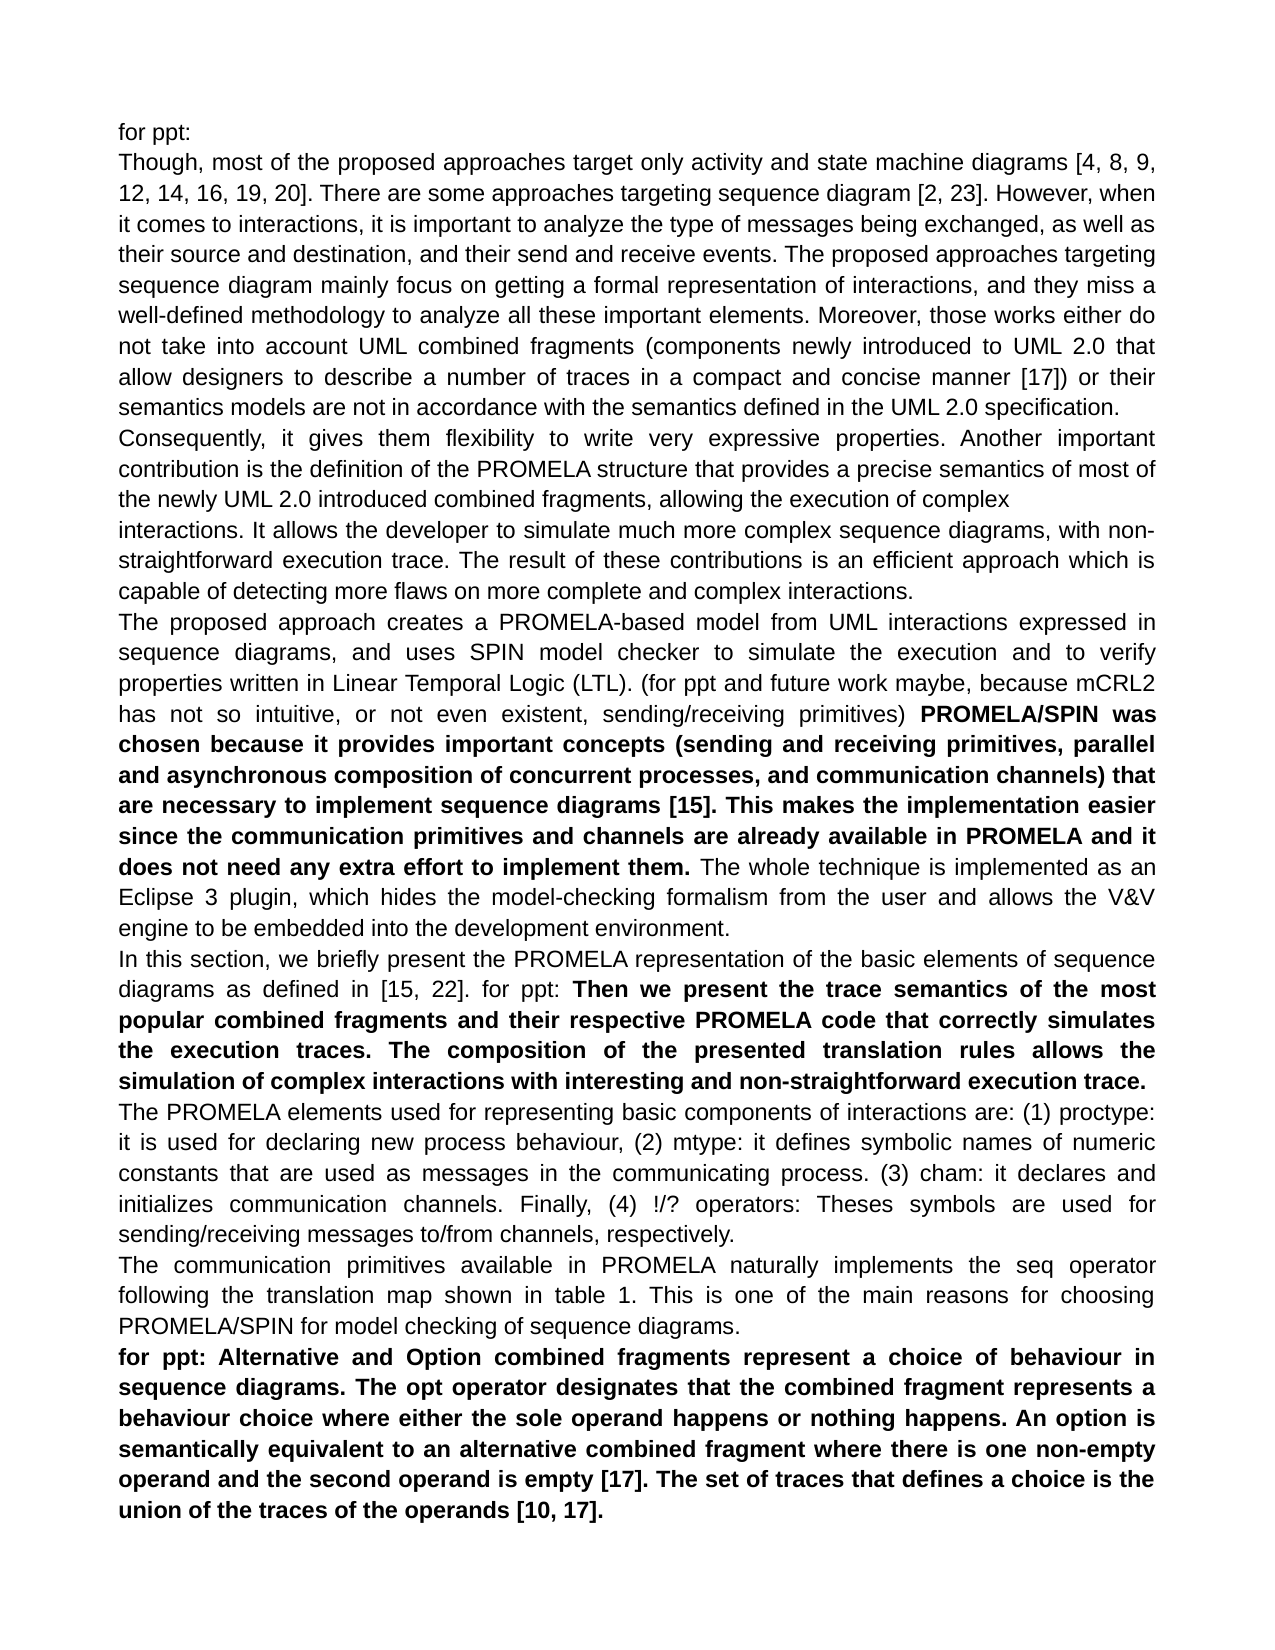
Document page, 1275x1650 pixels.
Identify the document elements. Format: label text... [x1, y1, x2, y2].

text for ppt: [118, 118, 1157, 145]
text In this section, we briefly present the PROMELA representation of the basic elements of sequence diagrams as defined in [15, 22]. for ppt: Then we present the trace semantics of the most popular combined fragments and their respective PROMELA code that correctly simulates the execution traces. The composition of the presented translation rules allows the simulation of complex interactions with interesting and non-straightforward execution trace. [118, 945, 1157, 1094]
text Though, most of the proposed approaches target only activity and state machine diagrams [4, 8, 9, 12, 14, 16, 19, 20]. There are some approaches targeting sequence diagram [2, 23]. However, when it comes to interactions, it is important to analyze the type of messages being exchanged, as well as their source and destination, and their send and receive events. The proposed approaches targeting sequence diagram mainly focus on getting a formal representation of interactions, and they miss a well-defined methodology to analyze all these important elements. Moreover, those works either do not take into account UML combined fragments (components newly introduced to UML 2.0 that allow designers to describe a number of traces in a compact and concise manner [17]) or their semantics models are not in accordance with the semantics defined in the UML 2.0 specification. [118, 149, 1157, 421]
text for ppt: Alternative and Option combined fragments represent a choice of behaviour in sequence diagrams. The opt operator designates that the combined fragment represents a behaviour choice where either the sole operand happens or nothing happens. An option is semantically equivalent to an alternative combined fragment where there is one non-empty operand and the second operand is empty [17]. The set of traces that defines a choice is the union of the traces of the operands [10, 17]. [118, 1343, 1157, 1523]
text interactions. It allows the developer to simulate much more complex sequence diagrams, with non-straightforward execution trace. The result of these contributions is an efficient approach which is capable of detecting more flaws on more complete and complex interactions. [118, 516, 1157, 604]
text The PROMELA elements used for representing basic components of interactions are: (1) proctype: it is used for declaring new process behaviour, (2) mtype: it defines symbolic names of numeric constants that are used as messages in the communicating process. (3) cham: it declares and initializes communication channels. Finally, (4) !/? operators: Theses symbols are used for sending/receiving messages to/from channels, respectively. [118, 1098, 1157, 1247]
text The proposed approach creates a PROMELA-based model from UML interactions expressed in sequence diagrams, and uses SPIN model checker to simulate the execution and to verify properties written in Linear Temporal Logic (LTL). (for ppt and future work maybe, because mCRL2 has not so intuitive, or not even existent, sending/receiving primitives) PROMELA/SPIN was chosen because it provides important concepts (sending and receiving primitives, parallel and asynchronous composition of concurrent processes, and communication channels) that are necessary to implement sequence diagrams [15]. This makes the implementation easier since the communication primitives and channels are already available in PROMELA and it does not need any extra effort to implement them. The whole technique is implemented as an Eclipse 3 plugin, which hides the model-checking formalism from the user and allows the V&V engine to be embedded into the development environment. [118, 608, 1157, 941]
text The communication primitives available in PROMELA naturally implements the seq operator following the translation map shown in table 1. This is one of the main reasons for choosing PROMELA/SPIN for model checking of sequence diagrams. [118, 1251, 1157, 1339]
text Consequently, it gives them flexibility to write very expressive properties. Another important contribution is the definition of the PROMELA structure that provides a precise semantics of most of the newly UML 2.0 introduced combined fragments, allowing the execution of complex [118, 424, 1157, 512]
